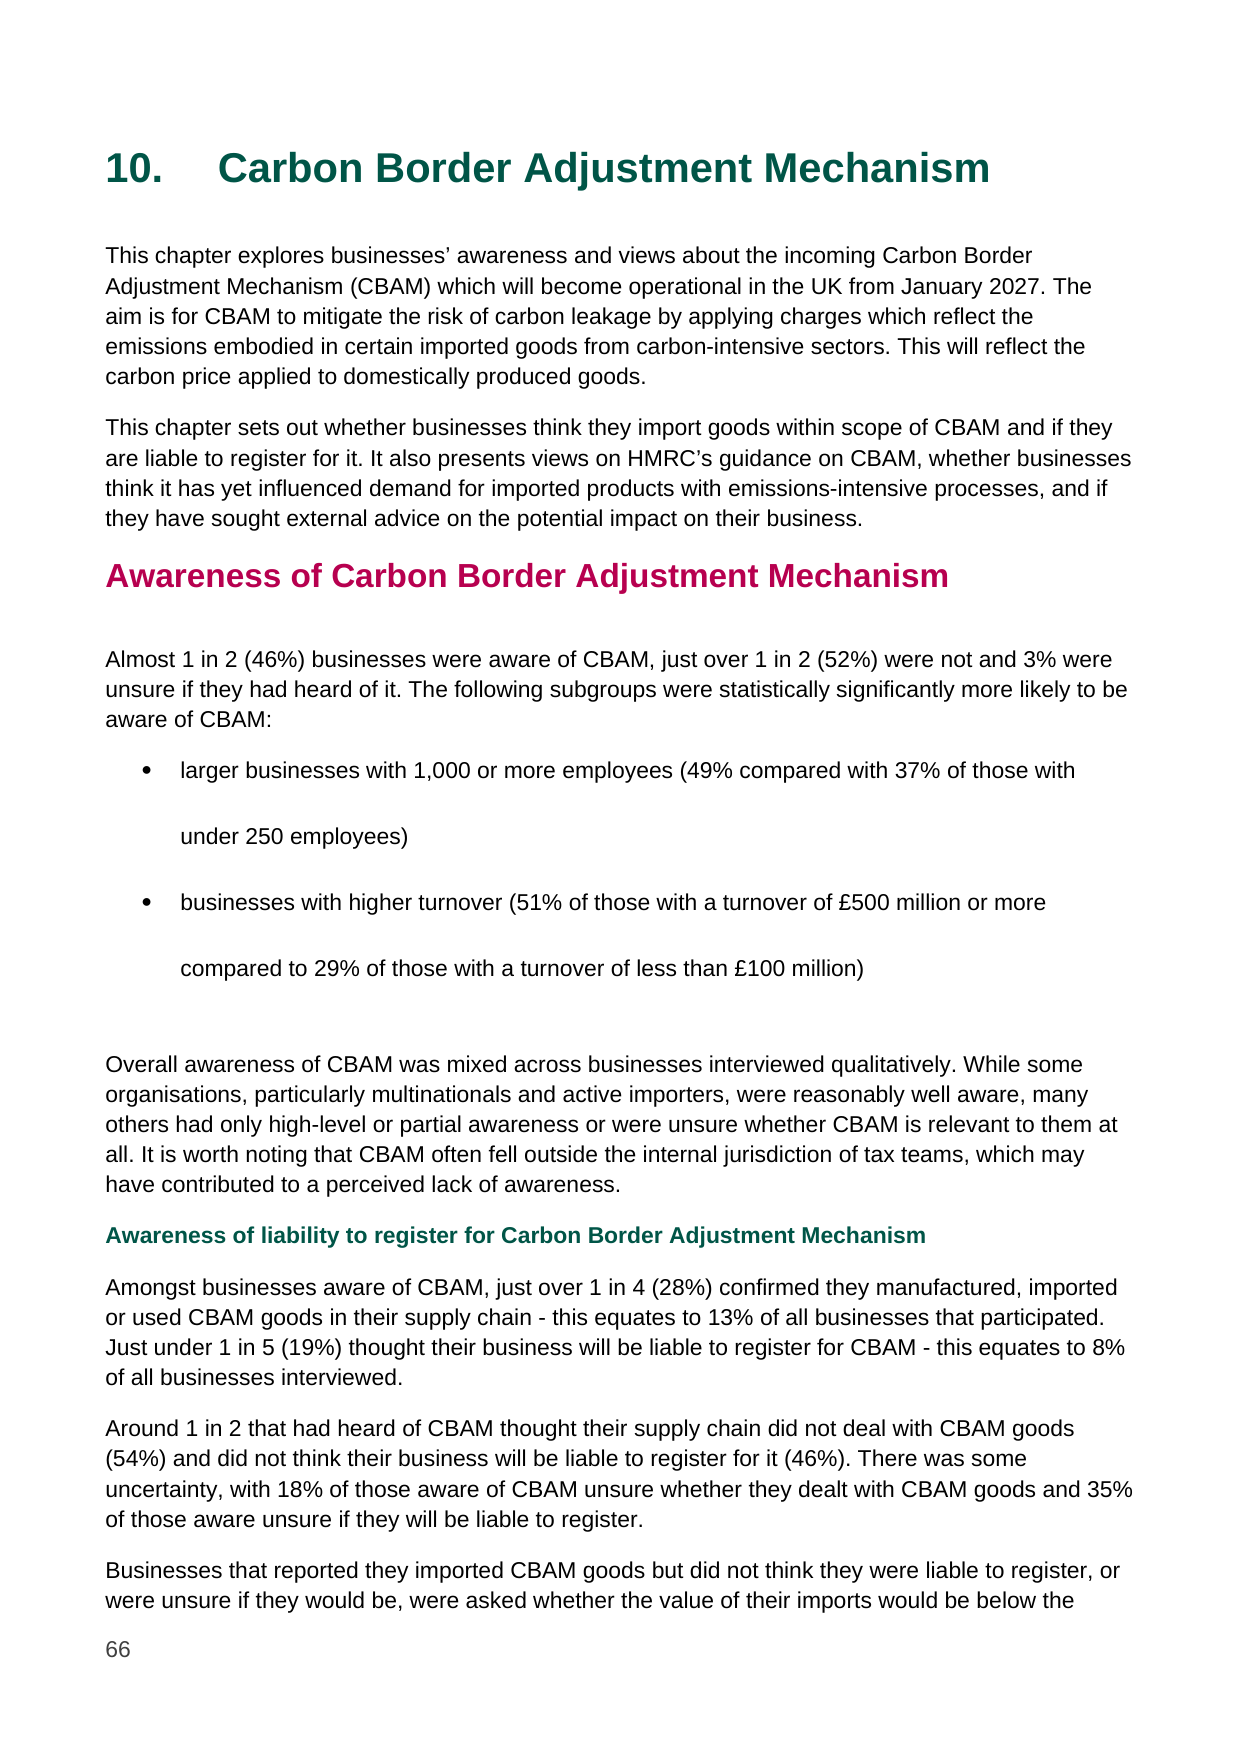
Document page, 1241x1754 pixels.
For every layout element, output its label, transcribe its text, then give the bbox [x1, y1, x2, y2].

text Businesses that reported they imported CBAM goods but did not think they were liable to register, or were unsure if they would be, were asked whether the value of their imports would be below the [105, 1557, 1135, 1613]
text Awareness of liability to register for Carbon Border Adjustment Mechanism [105, 1222, 1135, 1249]
list businesses with higher turnover (51% of those with a turnover of £500 million or more compared to 29% of those with a turnover of less than £100 million) [143, 889, 1135, 981]
text Amongst businesses aware of CBAM, just over 1 in 4 (28%) confirmed they manufactured, imported or used CBAM goods in their supply chain - this equates to 13% of all businesses that participated. Just under 1 in 5 (19%) thought their business will be liable to register for CBAM - this equates to 8% of all businesses interviewed. [105, 1273, 1135, 1390]
text This chapter sets out whether businesses think they import goods within scope of CBAM and if they are liable to register for it. It also presents views on HMRC’s guidance on CBAM, whether businesses think it has yet influenced demand for imported products with emissions-intensive processes, and if they have sought external advice on the potential impact on their business. [105, 414, 1135, 531]
text Overall awareness of CBAM was mixed across businesses interviewed qualitatively. While some organisations, particularly multinationals and active importers, were reasonably well aware, many others had only high‑level or partial awareness or were unsure whether CBAM is relevant to them at all. It is worth noting that CBAM often fell outside the internal jurisdiction of tax teams, which may have contributed to a perceived lack of awareness. [105, 1051, 1135, 1198]
text Around 1 in 2 that had heard of CBAM thought their supply chain did not deal with CBAM goods (54%) and did not think their business will be liable to register for it (46%). There was some uncertainty, with 18% of those aware of CBAM unsure whether they dealt with CBAM goods and 35% of those aware unsure if they will be liable to register. [105, 1415, 1135, 1532]
list larger businesses with 1,000 or more employees (49% compared with 37% of those with under 250 employees) [143, 757, 1135, 849]
list Carbon Border Adjustment Mechanism [105, 143, 1135, 191]
text This chapter explores businesses’ awareness and views about the incoming Carbon Border Adjustment Mechanism (CBAM) which will become operational in the UK from January 2027. The aim is for CBAM to mitigate the risk of carbon leakage by applying charges which reflect the emissions embodied in certain imported goods from carbon-intensive sectors. This will reflect the carbon price applied to domestically produced goods. [105, 242, 1135, 390]
text Almost 1 in 2 (46%) businesses were aware of CBAM, just over 1 in 2 (52%) were not and 3% were unsure if they had heard of it. The following subgroups were statistically significantly more likely to be aware of CBAM: [105, 646, 1135, 732]
subtitle Awareness of Carbon Border Adjustment Mechanism [105, 556, 1135, 594]
